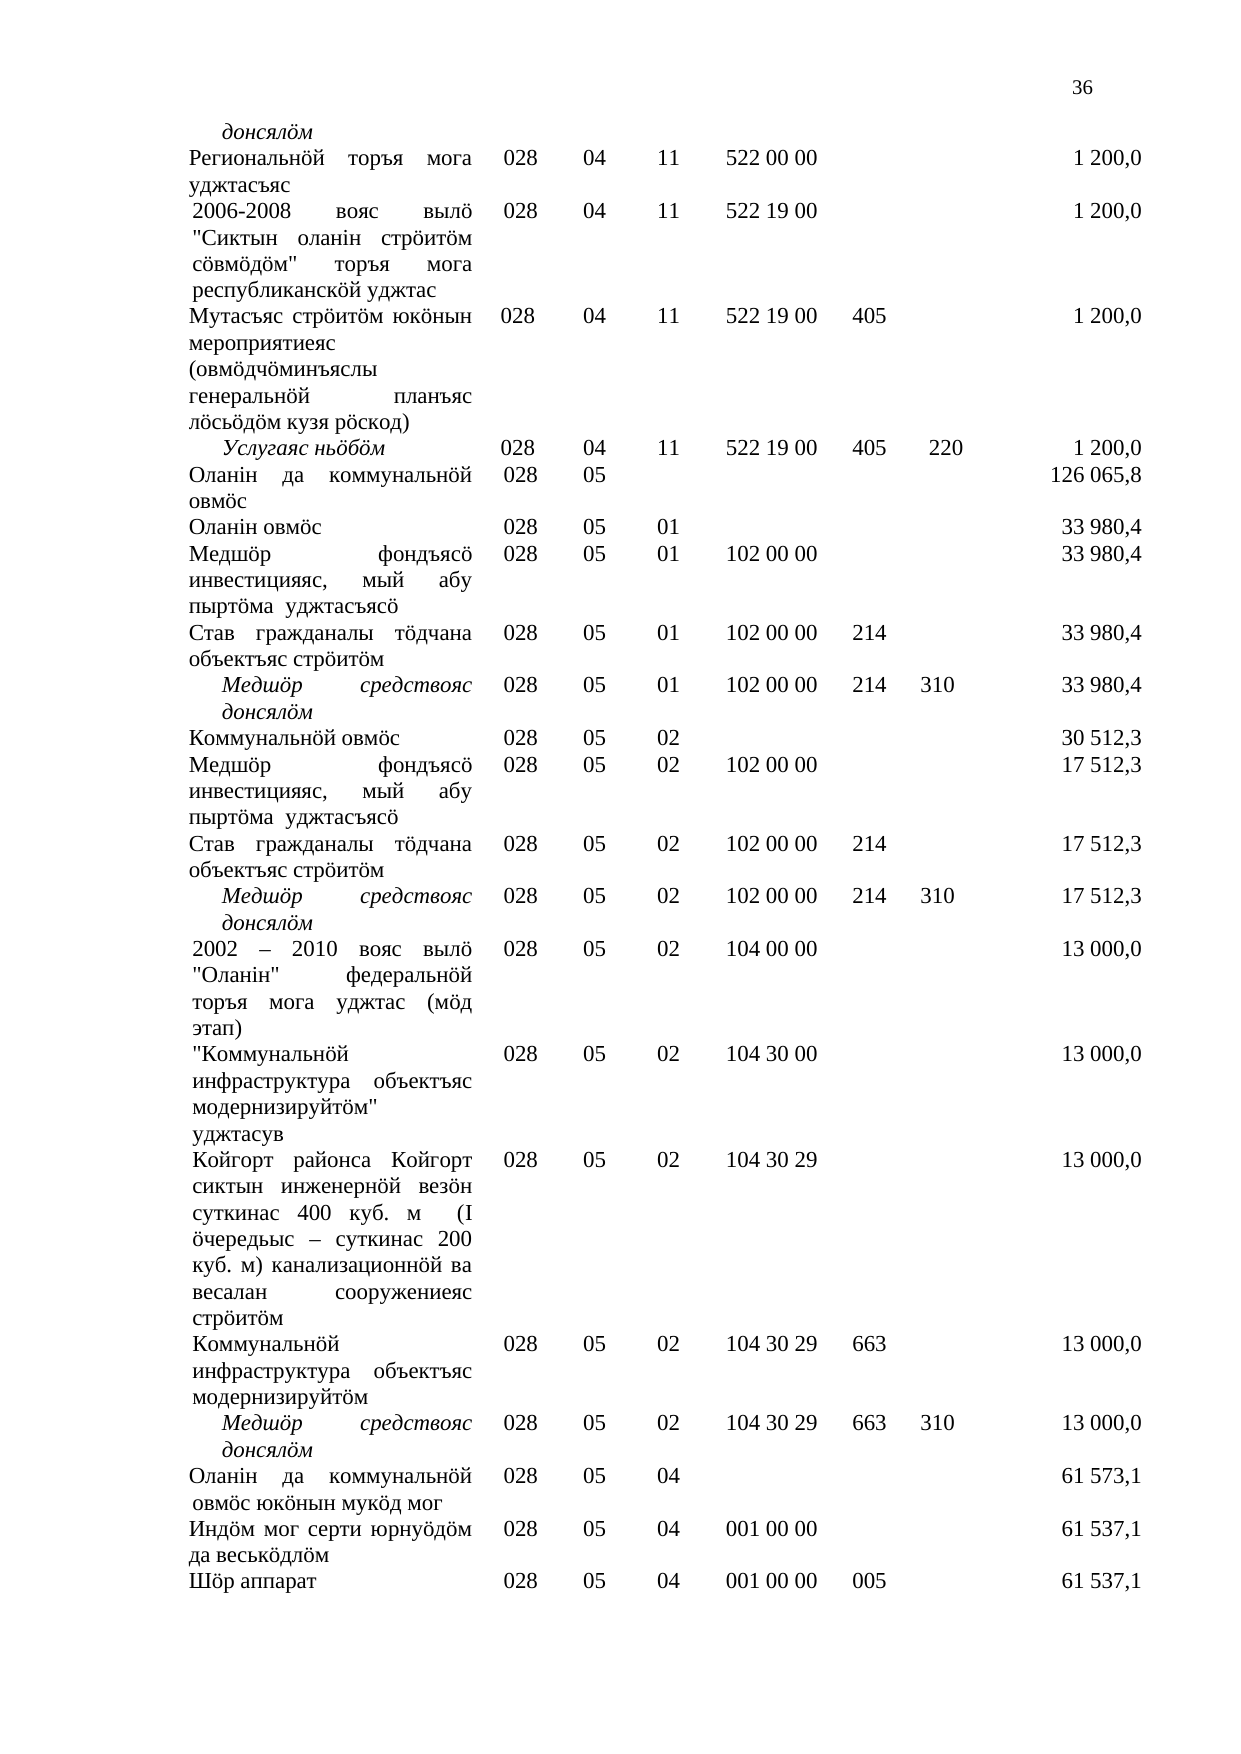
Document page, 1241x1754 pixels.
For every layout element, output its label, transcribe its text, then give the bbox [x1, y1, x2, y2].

table_cell 2006-2008 вояс вылö "Сиктын оланiн стрöитöм сöвмöдöм" торъя мога республиканскöй уджтас [177, 197, 483, 303]
table_cell 001 00 00 [705, 1568, 838, 1594]
table_cell 405 [838, 303, 900, 434]
table_cell 522 00 00 [705, 145, 838, 197]
table_cell 04 [558, 197, 631, 303]
table_cell 028 [484, 461, 557, 513]
table_cell Медшöр средствояс донсялöм [177, 883, 483, 935]
table_cell 214 [838, 672, 900, 724]
table_cell 33 980,4 [974, 672, 1153, 724]
table_cell Медшöр средствояс донсялöм [177, 672, 483, 724]
table_cell 01 [631, 540, 705, 619]
table_cell 028 [484, 145, 557, 197]
table_cell 102 00 00 [705, 672, 838, 724]
table_cell 02 [631, 883, 705, 935]
table_cell [838, 751, 900, 830]
table_cell 028 [484, 197, 557, 303]
table_cell 05 [558, 461, 631, 513]
table_cell [900, 1330, 974, 1409]
table_cell 1 200,0 [974, 197, 1153, 303]
table_cell 02 [631, 1330, 705, 1409]
table_cell 405 [838, 434, 900, 461]
table_cell 028 [484, 1568, 557, 1594]
table_cell Оланiн овмöс [177, 514, 483, 540]
table_cell Индöм мог серти юрнуöдöм да веськöдлöм [177, 1515, 483, 1568]
table_cell 05 [558, 1515, 631, 1568]
table_cell 310 [900, 883, 974, 935]
table_cell 1 200,0 [974, 145, 1153, 197]
table_cell Коммунальнöй инфраструктура объектъяс модернизируйтöм [177, 1330, 483, 1409]
table_cell [838, 540, 900, 619]
table_cell 522 19 00 [705, 197, 838, 303]
table_cell 11 [631, 145, 705, 197]
table_cell 33 980,4 [974, 619, 1153, 672]
table_cell 05 [558, 935, 631, 1041]
table_cell [838, 145, 900, 197]
table_cell [900, 118, 974, 144]
table_cell 1 200,0 [974, 303, 1153, 434]
table_cell [900, 751, 974, 830]
table_cell [838, 935, 900, 1041]
table_cell 05 [558, 1146, 631, 1330]
table_cell 05 [558, 540, 631, 619]
table_cell 04 [558, 303, 631, 434]
table_cell 02 [631, 1410, 705, 1462]
table_cell 30 512,3 [974, 724, 1153, 751]
table_cell 02 [631, 1146, 705, 1330]
table_cell 17 512,3 [974, 883, 1153, 935]
table_cell 028 [484, 883, 557, 935]
table_cell [900, 619, 974, 672]
table_cell 02 [631, 830, 705, 882]
table_cell Медшöр фондъясö инвестицияяс, мый абу пыртöма уджтасъясö [177, 751, 483, 830]
table_cell Медшöр фондъясö инвестицияяс, мый абу пыртöма уджтасъясö [177, 540, 483, 619]
table_cell 13 000,0 [974, 1146, 1153, 1330]
table_cell [900, 830, 974, 882]
table_cell [838, 197, 900, 303]
table_cell [974, 118, 1153, 144]
table_cell 028 [484, 1515, 557, 1568]
table_cell [838, 461, 900, 513]
table_cell [900, 540, 974, 619]
table_cell [705, 461, 838, 513]
table_cell 104 30 29 [705, 1330, 838, 1409]
table_cell [900, 461, 974, 513]
table_cell 028 [484, 830, 557, 882]
table_cell [705, 1462, 838, 1515]
table_cell 028 [484, 619, 557, 672]
table_cell 61 537,1 [974, 1515, 1153, 1568]
table_cell 028 [484, 434, 557, 461]
table_cell 102 00 00 [705, 540, 838, 619]
table_cell [838, 1515, 900, 1568]
table_cell 005 [838, 1568, 900, 1594]
table_cell [900, 145, 974, 197]
table_cell 02 [631, 1041, 705, 1146]
table_cell [900, 935, 974, 1041]
table_cell 104 00 00 [705, 935, 838, 1041]
table_cell [838, 1146, 900, 1330]
table_cell 028 [484, 1041, 557, 1146]
table_cell 102 00 00 [705, 751, 838, 830]
table_cell 05 [558, 751, 631, 830]
table_cell Медшöр средствояс донсялöм [177, 1410, 483, 1462]
table_cell 33 980,4 [974, 514, 1153, 540]
table_cell 2002 – 2010 вояс вылö "Оланiн" федеральнöй торъя мога уджтас (мöд этап) [177, 935, 483, 1041]
table_cell 01 [631, 619, 705, 672]
table_cell [900, 1568, 974, 1594]
table_cell [705, 724, 838, 751]
table_cell 104 30 00 [705, 1041, 838, 1146]
table_cell 01 [631, 514, 705, 540]
table_cell 05 [558, 830, 631, 882]
table_cell 13 000,0 [974, 1410, 1153, 1462]
table_cell 05 [558, 1410, 631, 1462]
table_cell 17 512,3 [974, 830, 1153, 882]
table_cell 028 [484, 751, 557, 830]
table_cell Койгорт районса Койгорт сиктын инженернöй везöн суткинас 400 куб. м (I öчередьыс – суткинас 200 куб. м) канализационнöй ва весалан сооружениеяс стрöитöм [177, 1146, 483, 1330]
table_cell 522 19 00 [705, 434, 838, 461]
table_cell 02 [631, 935, 705, 1041]
table_cell [838, 1041, 900, 1146]
table_cell 214 [838, 883, 900, 935]
table_cell 028 [484, 540, 557, 619]
table_cell [900, 724, 974, 751]
table_cell 214 [838, 619, 900, 672]
table_cell 102 00 00 [705, 619, 838, 672]
table_cell [900, 1041, 974, 1146]
table_cell 522 19 00 [705, 303, 838, 434]
table_cell 04 [558, 434, 631, 461]
table_cell [631, 461, 705, 513]
table_cell [900, 1462, 974, 1515]
table_cell 17 512,3 [974, 751, 1153, 830]
table_cell 028 [484, 1146, 557, 1330]
table_cell 104 30 29 [705, 1146, 838, 1330]
table_cell [900, 1146, 974, 1330]
table_cell 13 000,0 [974, 1330, 1153, 1409]
table_cell Региональнöй торъя мога уджтасъяс [177, 145, 483, 197]
table_cell 05 [558, 619, 631, 672]
table_cell 310 [900, 672, 974, 724]
table_cell [838, 514, 900, 540]
table_cell [558, 118, 631, 144]
table_cell [900, 197, 974, 303]
table_cell 05 [558, 1330, 631, 1409]
table_cell 028 [484, 724, 557, 751]
table_cell 028 [484, 1410, 557, 1462]
table_cell Став гражданалы тöдчана объектъяс стрöитöм [177, 830, 483, 882]
table_cell [631, 118, 705, 144]
table_cell [900, 303, 974, 434]
table_cell 61 573,1 [974, 1462, 1153, 1515]
table_cell 1 200,0 [974, 434, 1153, 461]
table_cell 028 [484, 1330, 557, 1409]
table_cell Оланiн да коммунальнöй овмöс юкöнын мукöд мог [177, 1462, 483, 1515]
table_cell 04 [558, 145, 631, 197]
table_cell 05 [558, 1568, 631, 1594]
table_cell 102 00 00 [705, 883, 838, 935]
table_cell 11 [631, 197, 705, 303]
table_cell 13 000,0 [974, 1041, 1153, 1146]
table_cell 05 [558, 514, 631, 540]
table_cell 663 [838, 1410, 900, 1462]
table_cell 05 [558, 724, 631, 751]
table_cell 61 537,1 [974, 1568, 1153, 1594]
table_cell 11 [631, 434, 705, 461]
table_cell Услугаяс ньöбöм [177, 434, 483, 461]
table_cell [705, 118, 838, 144]
table_cell [900, 514, 974, 540]
table_cell 05 [558, 883, 631, 935]
table_cell [705, 514, 838, 540]
table_cell 028 [484, 672, 557, 724]
table_cell 05 [558, 672, 631, 724]
table_cell 01 [631, 672, 705, 724]
table_cell 05 [558, 1462, 631, 1515]
table_cell 02 [631, 724, 705, 751]
table_cell 04 [631, 1462, 705, 1515]
table_cell 001 00 00 [705, 1515, 838, 1568]
table_cell "Коммунальнöй инфраструктура объектъяс модернизируйтöм" уджтасув [177, 1041, 483, 1146]
table_cell 102 00 00 [705, 830, 838, 882]
table_cell 028 [484, 1462, 557, 1515]
table_cell 13 000,0 [974, 935, 1153, 1041]
table_cell Шöр аппарат [177, 1568, 483, 1594]
table_cell 214 [838, 830, 900, 882]
table_cell [484, 118, 557, 144]
table_cell 028 [484, 514, 557, 540]
table_cell 04 [631, 1568, 705, 1594]
table_cell [900, 1515, 974, 1568]
table_cell 02 [631, 751, 705, 830]
table_cell [838, 1462, 900, 1515]
table_cell 11 [631, 303, 705, 434]
table_cell 663 [838, 1330, 900, 1409]
table_cell Мутасъяс стрöитöм юкöнын мероприятиеяс (овмöдчöминъяслы генеральнöй планъяс лöсьöдöм кузя рöскод) [177, 303, 483, 434]
table_cell [838, 118, 900, 144]
table_cell 33 980,4 [974, 540, 1153, 619]
table_cell Коммунальнöй овмöс [177, 724, 483, 751]
table_cell 04 [631, 1515, 705, 1568]
table_cell 310 [900, 1410, 974, 1462]
table_cell 126 065,8 [974, 461, 1153, 513]
table_cell донсялöм [177, 118, 483, 144]
table_cell 104 30 29 [705, 1410, 838, 1462]
table_cell 028 [484, 303, 557, 434]
table_cell 220 [900, 434, 974, 461]
table_cell Оланiн да коммунальнöй овмöс [177, 461, 483, 513]
table_cell [838, 724, 900, 751]
table_cell 05 [558, 1041, 631, 1146]
table_cell Став гражданалы тöдчана объектъяс стрöитöм [177, 619, 483, 672]
table_cell 028 [484, 935, 557, 1041]
